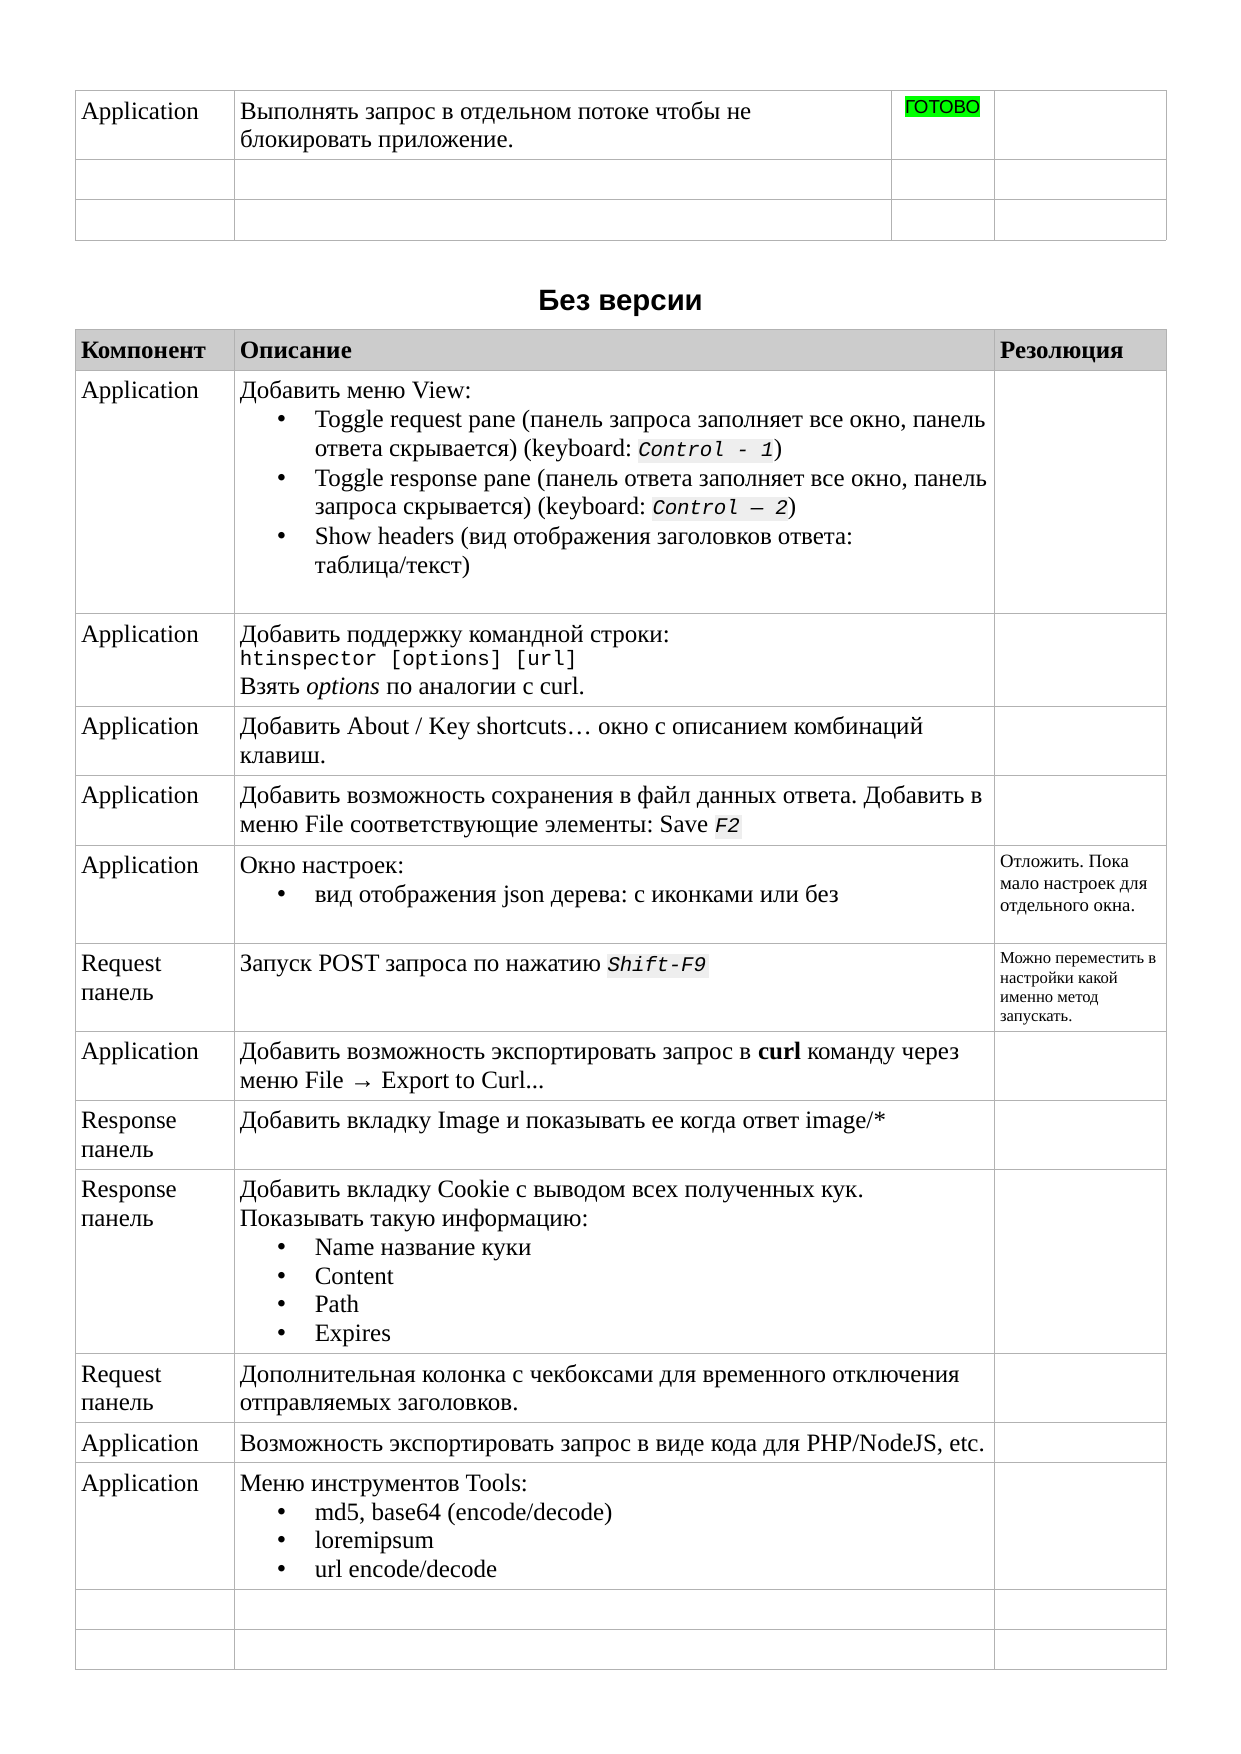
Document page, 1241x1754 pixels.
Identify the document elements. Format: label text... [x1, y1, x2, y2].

table_cell Дополнительная колонка с чекбоксами для временного отключения отправляемых заголовков. [235, 1354, 994, 1422]
subtitle Без версии [75, 283, 1166, 317]
table_cell Возможность экспортировать запрос в виде кода для PHP/NodeJS, etc. [235, 1423, 994, 1462]
table_cell Request панель [76, 1354, 234, 1422]
table_cell Отложить. Пока мало настроек для отдельного окна. [995, 846, 1166, 942]
table_cell Application [76, 707, 234, 775]
table_cell [995, 91, 1166, 159]
table_cell Application [76, 1423, 234, 1462]
table_cell [892, 200, 994, 240]
table_cell [995, 200, 1166, 240]
table_cell [235, 1630, 994, 1669]
table_cell Выполнять запрос в отдельном потоке чтобы не блокировать приложение. [235, 91, 891, 159]
table_cell [995, 1032, 1166, 1100]
table_cell [76, 200, 234, 240]
table_cell [995, 1101, 1166, 1169]
table_cell Окно настроек: вид отображения json дерева: с иконками или без [235, 846, 994, 942]
table_cell [235, 1590, 994, 1629]
table_header Описание [235, 330, 994, 370]
table_cell Добавить меню View: Toggle request pane (панель запроса заполняет все окно, панель ответа скрывается) (keyboard: Control - 1) Toggle response pane (панель ответа заполняет все окно, панель запроса скрывается) (keyboard: Control — 2) Show headers (вид отображения заголовков ответа: таблица/текст) [235, 371, 994, 613]
table_cell готово [892, 91, 994, 159]
table_cell [76, 1630, 234, 1669]
table_cell [995, 707, 1166, 775]
table_cell Добавить поддержку командной строки: htinspector [options] [url] Взять options по аналогии с curl. [235, 614, 994, 706]
table_header Компонент [76, 330, 234, 370]
table_cell [995, 371, 1166, 613]
table_cell Application [76, 846, 234, 942]
table_cell [995, 776, 1166, 844]
table_cell [995, 614, 1166, 706]
table_cell Application [76, 371, 234, 613]
table_cell [995, 1463, 1166, 1589]
table_header Резолюция [995, 330, 1166, 370]
table_cell [995, 1354, 1166, 1422]
table_cell Добавить возможность сохранения в файл данных ответа. Добавить в меню File соответствующие элементы: Save F2 [235, 776, 994, 844]
table_cell [995, 1170, 1166, 1353]
table_cell Application [76, 614, 234, 706]
table_cell [995, 1630, 1166, 1669]
table_cell Добавить вкладку Cookie с выводом всех полученных кук. Показывать такую информацию: Name название куки Content Path Expires [235, 1170, 994, 1353]
table_cell [76, 160, 234, 199]
table_cell Меню инструментов Tools: md5, base64 (encode/decode) loremipsum url encode/decode [235, 1463, 994, 1589]
table_cell Application [76, 1463, 234, 1589]
table_cell Application [76, 91, 234, 159]
table_cell [235, 160, 891, 199]
table_cell Можно переместить в настройки какой именно метод запускать. [995, 944, 1166, 1031]
table_cell Request панель [76, 944, 234, 1031]
table_cell Application [76, 1032, 234, 1100]
table_cell Response панель [76, 1170, 234, 1353]
table_cell Response панель [76, 1101, 234, 1169]
table_cell Добавить вкладку Image и показывать ее когда ответ image/* [235, 1101, 994, 1169]
table_cell Добавить About / Key shortcuts… окно с описанием комбинаций клавиш. [235, 707, 994, 775]
table_cell Application [76, 776, 234, 844]
table_cell [76, 1590, 234, 1629]
table_cell Добавить возможность экспортировать запрос в curl команду через меню File → Export to Curl... [235, 1032, 994, 1100]
table_cell [995, 1590, 1166, 1629]
table_cell [892, 160, 994, 199]
table_cell [995, 160, 1166, 199]
table_cell [995, 1423, 1166, 1462]
table_cell Запуск POST запроса по нажатию Shift-F9 [235, 944, 994, 1031]
table_cell [235, 200, 891, 240]
